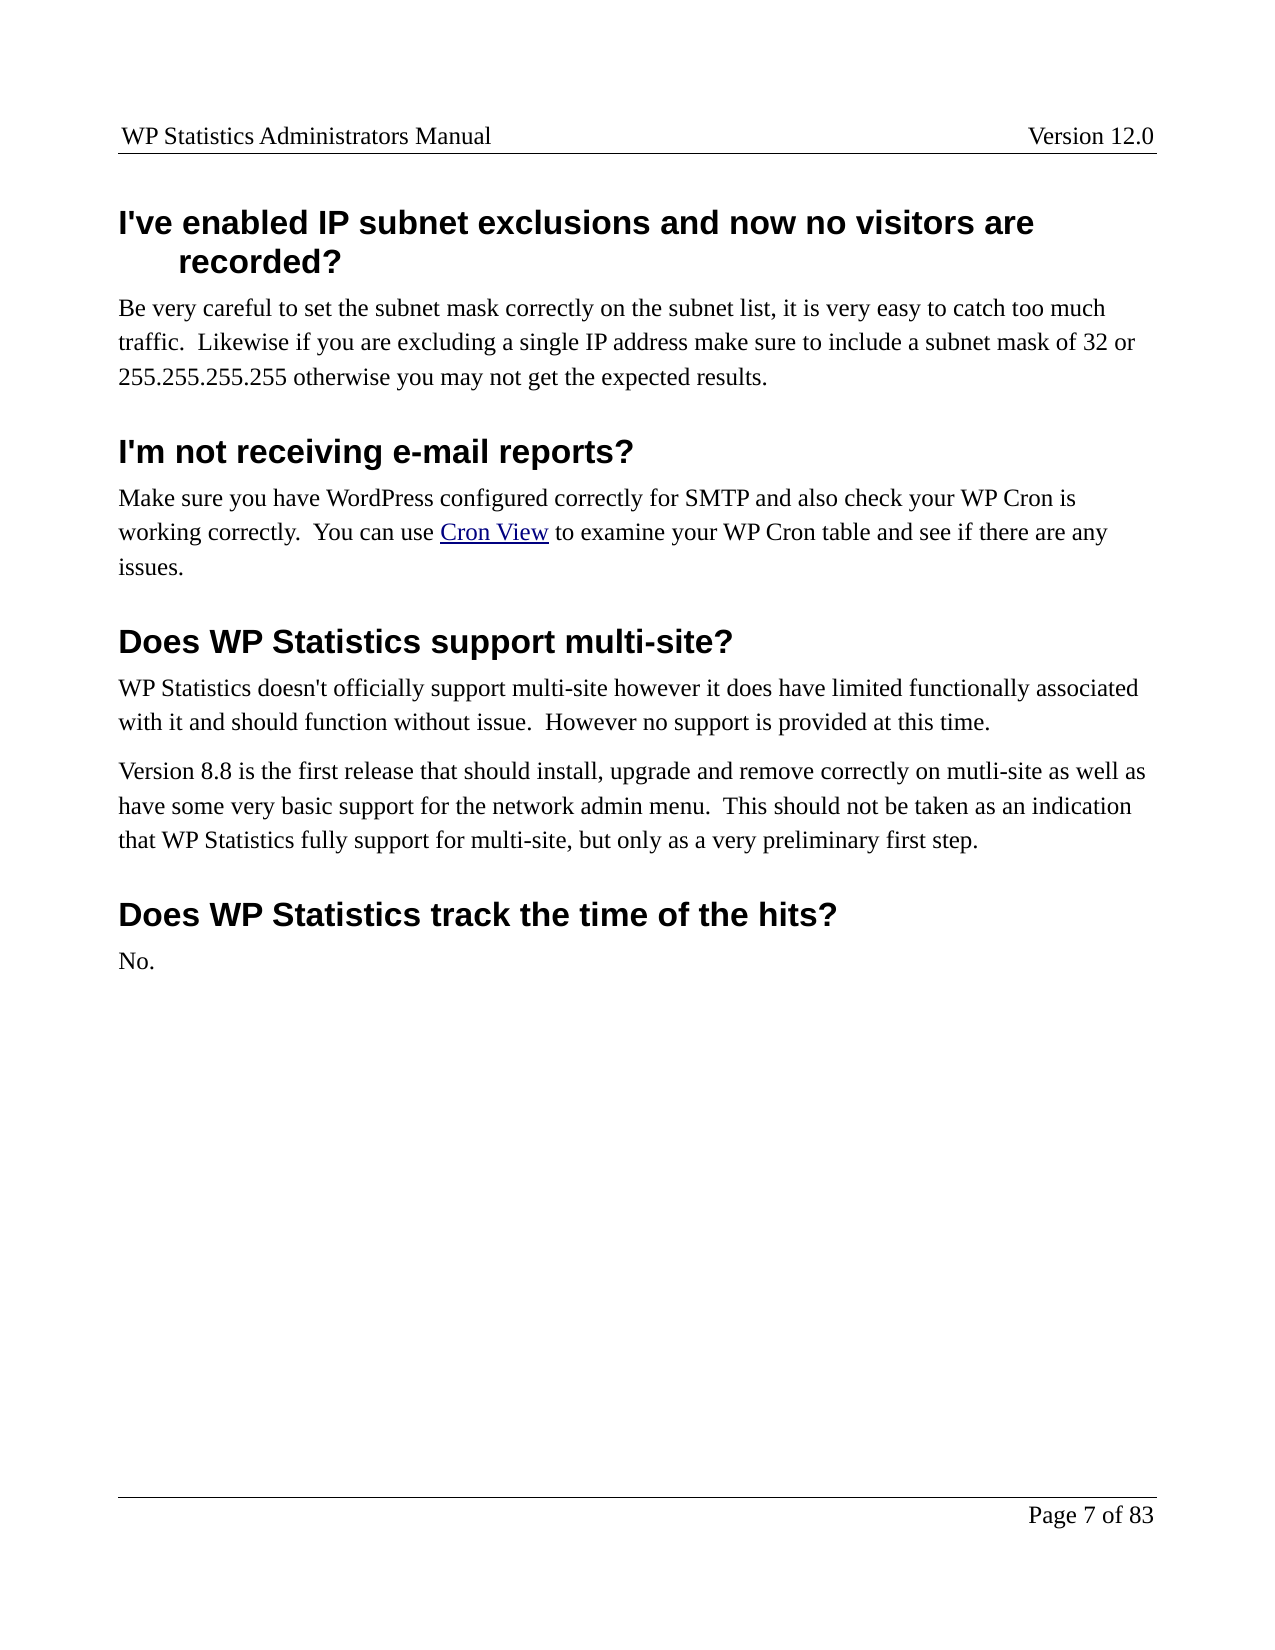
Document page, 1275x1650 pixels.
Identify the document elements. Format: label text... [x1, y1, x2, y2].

subtitle Does WP Statistics support multi-site? [118, 622, 1157, 660]
text Be very careful to set the subnet mask correctly on the subnet list, it is very easy to catch too much traffic. Likewise if you are excluding a single IP address make sure to include a subnet mask of 32 or 255.255.255.255 otherwise you may not get the expected results. [118, 293, 1157, 391]
text Make sure you have WordPress configured correctly for SMTP and also check your WP Cron is working correctly. You can use Cron View to examine your WP Cron table and see if there are any issues. [118, 483, 1157, 581]
text No. [118, 946, 1157, 975]
text Version 8.8 is the first release that should install, upgrade and remove correctly on mutli-site as well as have some very basic support for the network admin menu. This should not be taken as an indication that WP Statistics fully support for multi-site, but only as a very preliminary first step. [118, 756, 1157, 854]
subtitle I've enabled IP subnet exclusions and now no visitors are recorded? [118, 203, 1157, 280]
subtitle Does WP Statistics track the time of the hits? [118, 895, 1157, 934]
text WP Statistics doesn't officially support multi-site however it does have limited functionally associated with it and should function without issue. However no support is provided at this time. [118, 673, 1157, 736]
subtitle I'm not receiving e-mail reports? [118, 432, 1157, 470]
